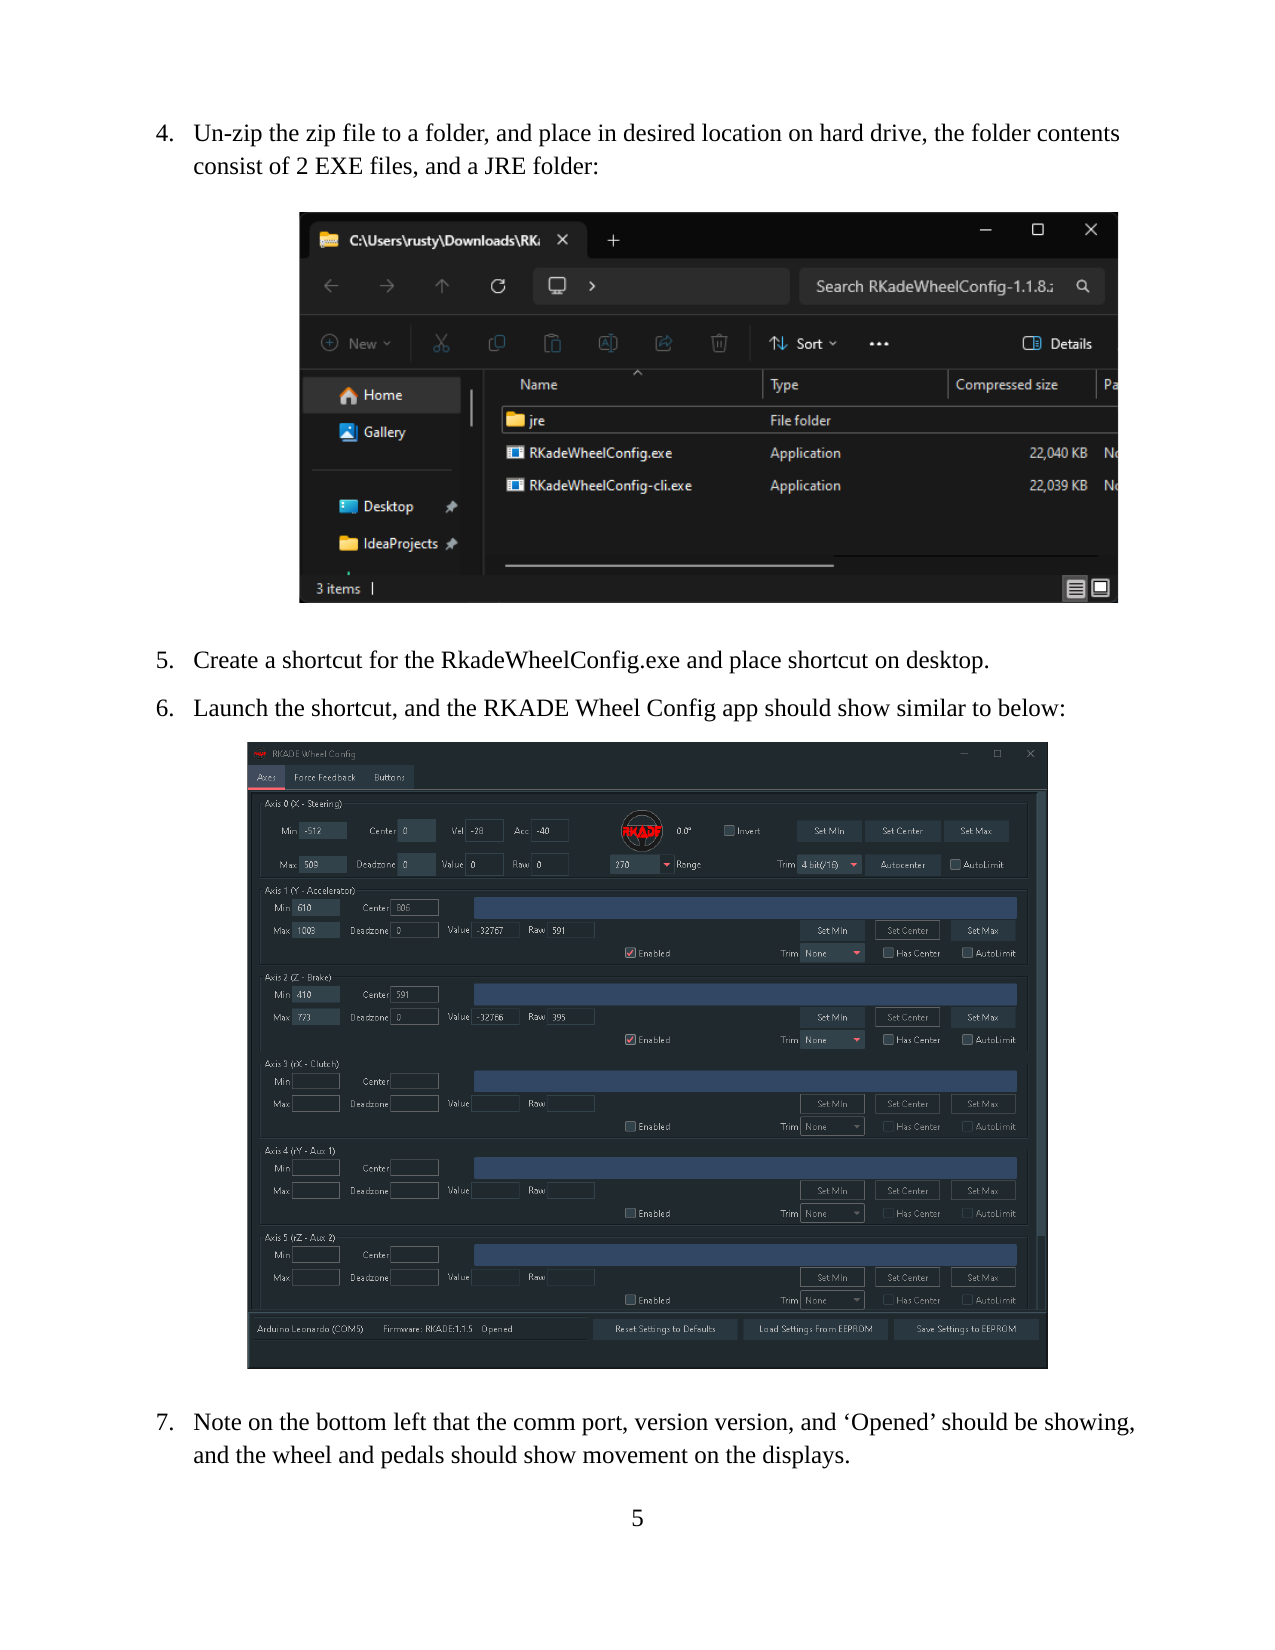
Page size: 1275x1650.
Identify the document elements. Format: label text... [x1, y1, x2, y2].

list Note on the bottom left that the comm port, version version, and ‘Opened’ should be showing, and the wheel and pedals should show movement on the displays. [156, 1407, 1157, 1469]
list Launch the shortcut, and the RKADE Wheel Config app should show similar to below: [156, 693, 1157, 722]
list Un-zip the zip file to a folder, and place in desired location on hard drive, the folder contents consist of 2 EXE files, and a JRE folder: [156, 118, 1157, 246]
picture [247, 742, 1057, 1374]
picture [299, 212, 1119, 603]
list Create a shortcut for the RkadeWheelConfig.exe and place shortcut on desktop. [156, 646, 1157, 674]
